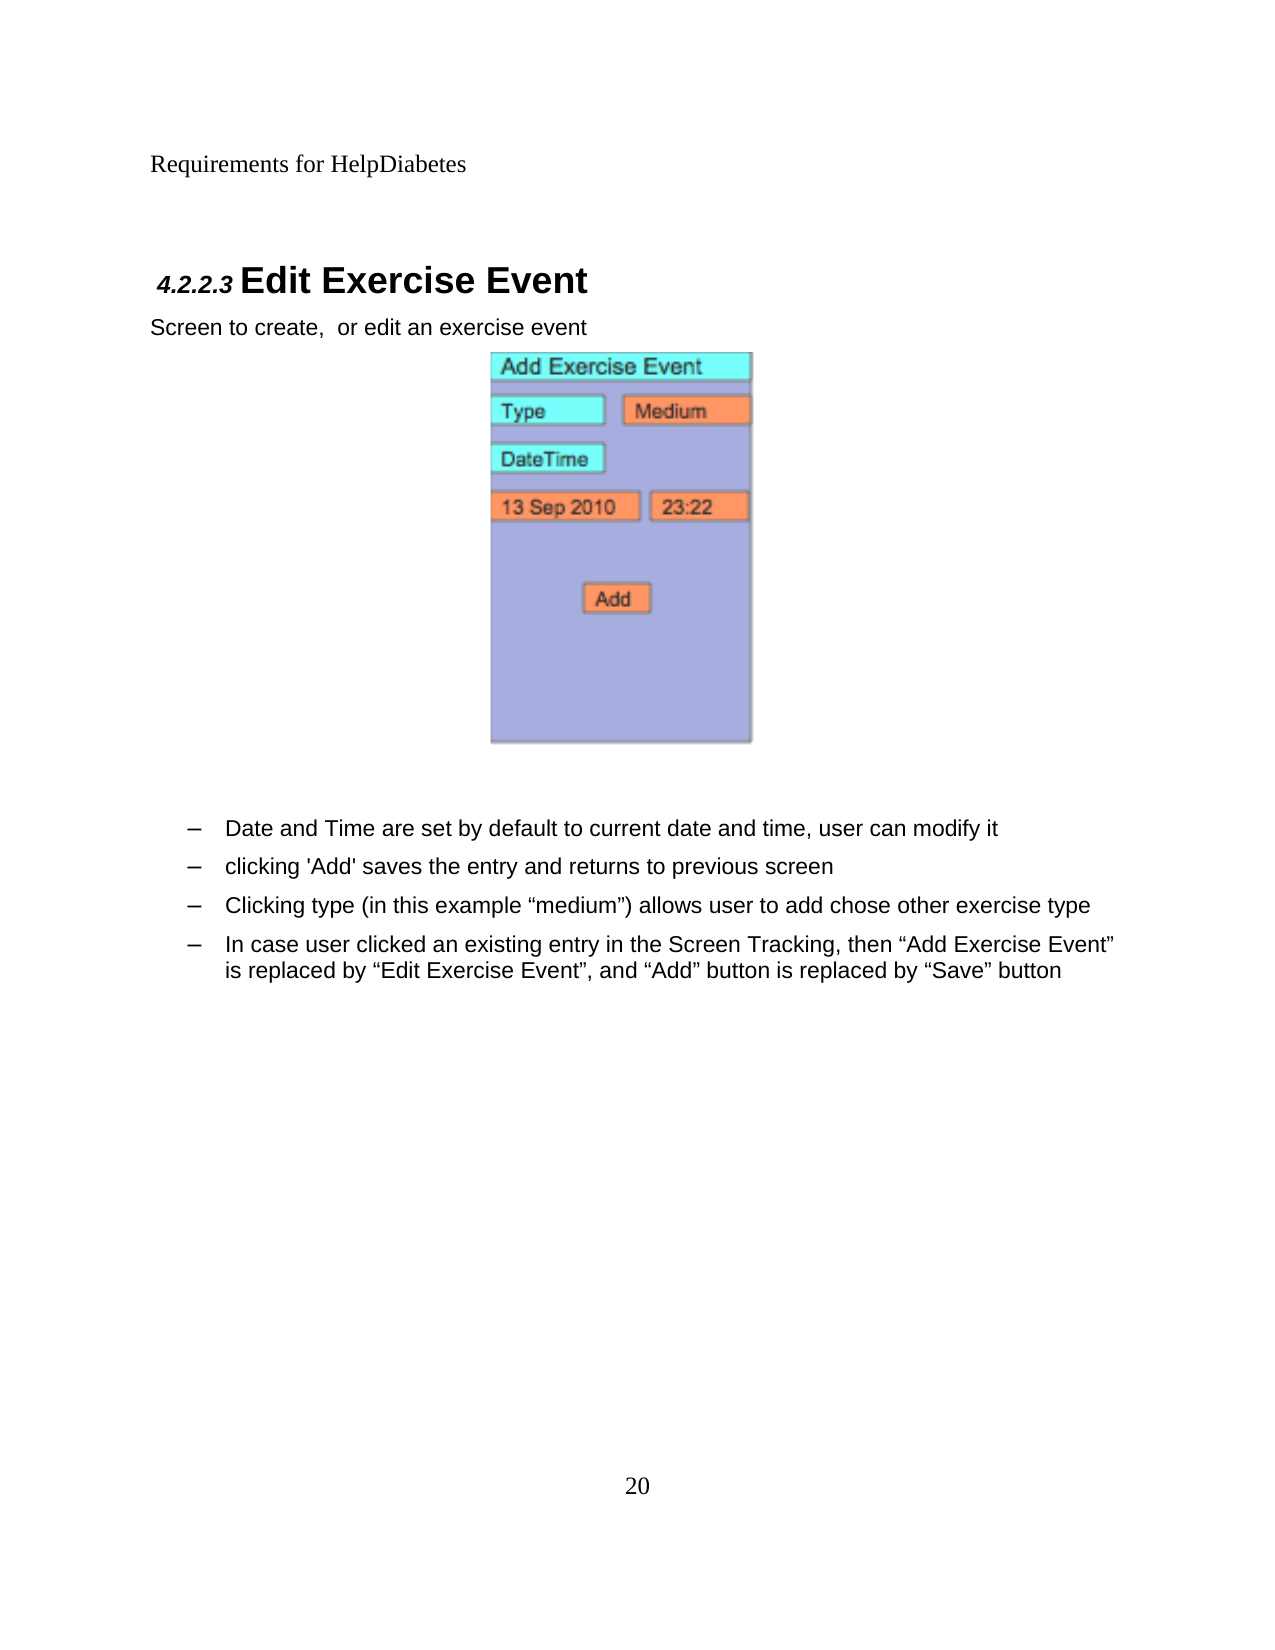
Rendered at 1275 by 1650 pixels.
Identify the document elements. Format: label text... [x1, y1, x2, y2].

list Clicking type (in this example “medium”) allows user to add chose other exercise type [187, 893, 1125, 919]
list In case user clicked an existing entry in the Screen Tracking, then “Add Exercise Event” is replaced by “Edit Exercise Event”, and “Add” button is replaced by “Save” button [187, 931, 1125, 983]
picture [490, 352, 785, 776]
subtitle Edit Exercise Event [150, 260, 1125, 302]
text Screen to create, or edit an exercise event [150, 314, 1125, 340]
list clicking 'Add' saves the entry and returns to previous screen [187, 854, 1125, 880]
list Date and Time are set by default to current date and time, user can modify it [187, 815, 1125, 842]
